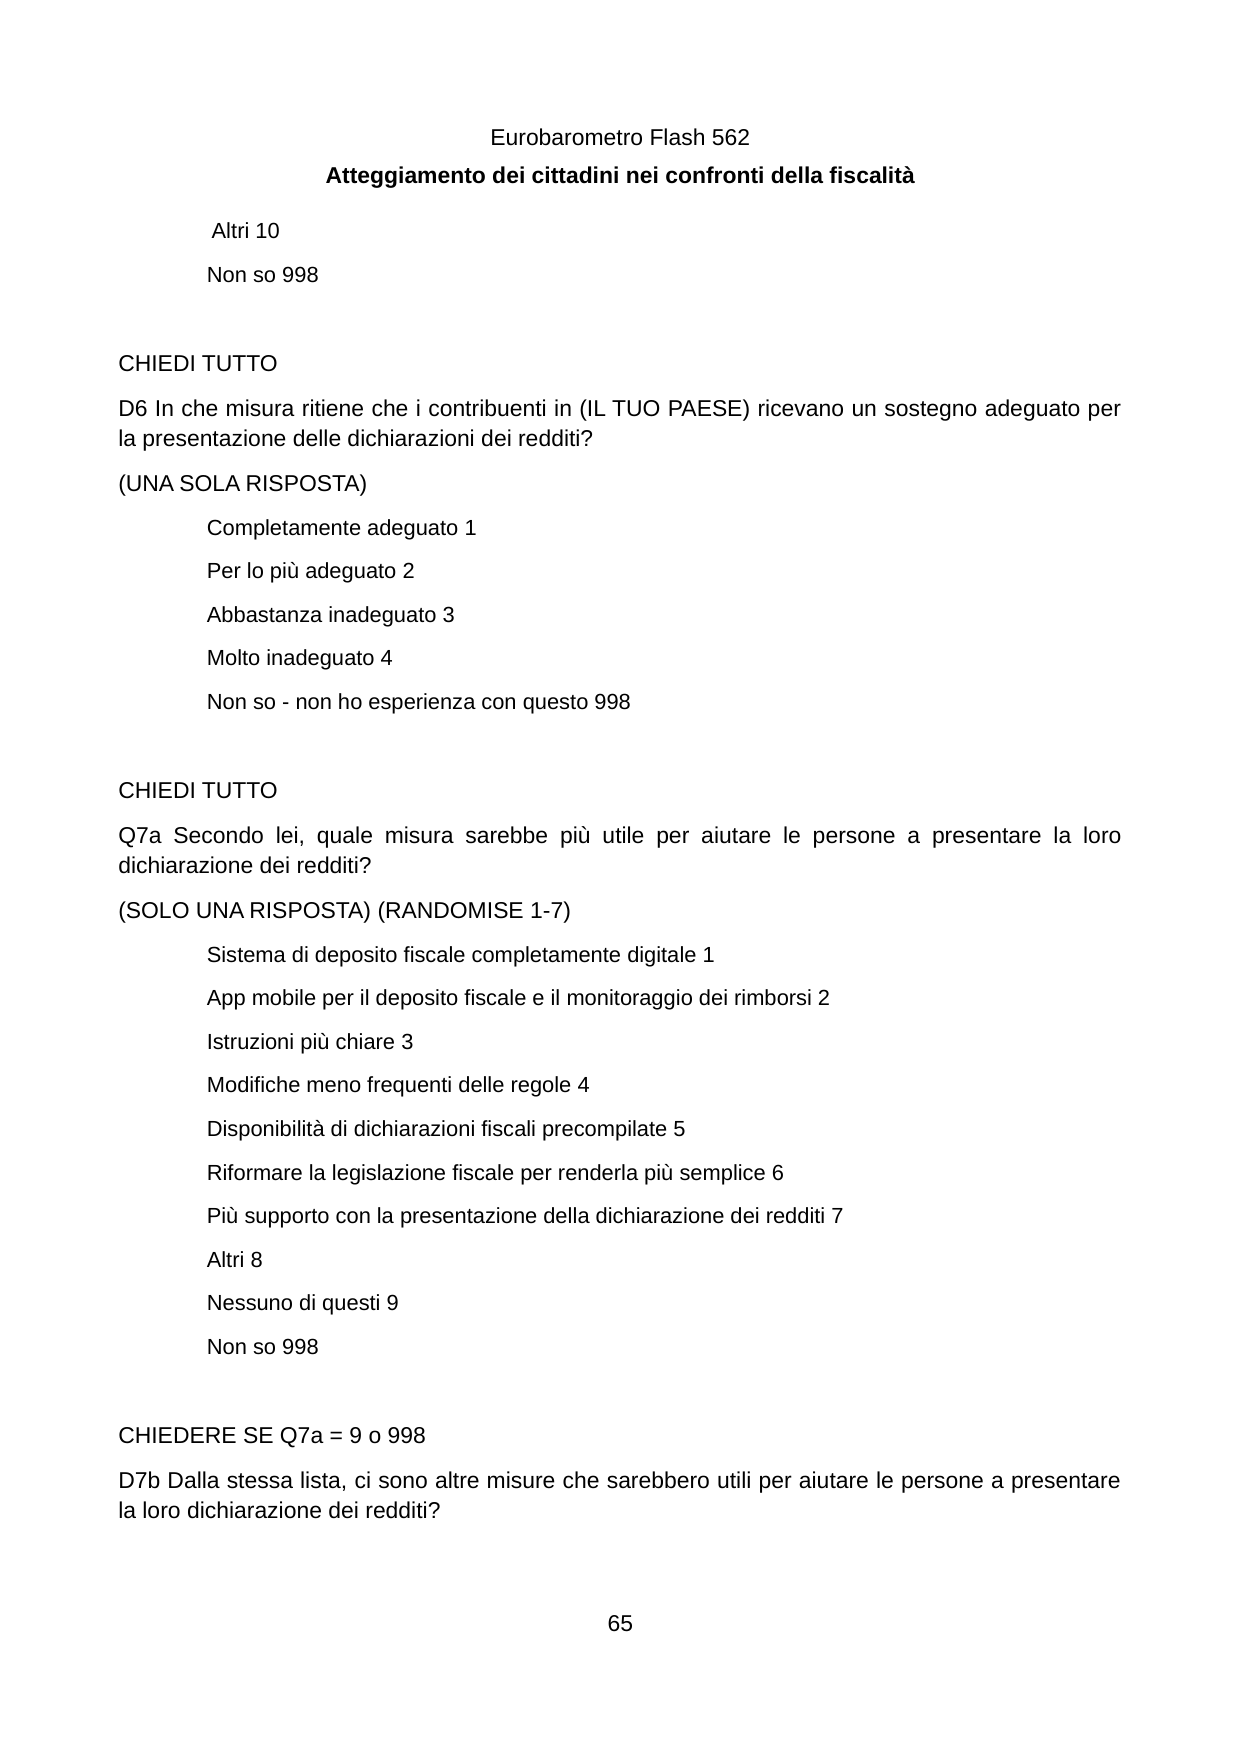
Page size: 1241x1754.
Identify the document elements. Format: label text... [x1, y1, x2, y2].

text D6 In che misura ritiene che i contribuenti in (IL TUO PAESE) ricevano un sostegno adeguato per la presentazione delle dichiarazioni dei redditi? [118, 395, 1122, 451]
text Non so - non ho esperienza con questo 998 [207, 689, 1122, 714]
text Completamente adeguato 1 [207, 514, 1122, 540]
text App mobile per il deposito fiscale e il monitoraggio dei rimborsi 2 [207, 985, 1122, 1010]
text Disponibilità di dichiarazioni fiscali precompilate 5 [207, 1116, 1122, 1141]
text Altri 8 [207, 1246, 1122, 1272]
text Sistema di deposito fiscale completamente digitale 1 [207, 942, 1122, 967]
text Più supporto con la presentazione della dichiarazione dei redditi 7 [207, 1203, 1122, 1228]
text (UNA SOLA RISPOSTA) [118, 470, 1122, 496]
text CHIEDI TUTTO [118, 777, 1122, 803]
text Per lo più adeguato 2 [207, 558, 1122, 583]
text Altri 10 [207, 218, 1122, 243]
text CHIEDERE SE Q7a = 9 o 998 [118, 1422, 1122, 1448]
text Nessuno di questi 9 [207, 1290, 1122, 1315]
text Abbastanza inadeguato 3 [207, 602, 1122, 627]
text (SOLO UNA RISPOSTA) (RANDOMISE 1-7) [118, 897, 1122, 923]
text Q7a Secondo lei, quale misura sarebbe più utile per aiutare le persone a presentare la loro dichiarazione dei redditi? [118, 822, 1122, 878]
text CHIEDI TUTTO [118, 350, 1122, 376]
text Non so 998 [207, 262, 1122, 287]
text Riformare la legislazione fiscale per renderla più semplice 6 [207, 1159, 1122, 1184]
text Modifiche meno frequenti delle regole 4 [207, 1072, 1122, 1097]
text D7b Dalla stessa lista, ci sono altre misure che sarebbero utili per aiutare le persone a presentare la loro dichiarazione dei redditi? [118, 1467, 1122, 1523]
text Non so 998 [207, 1333, 1122, 1359]
text Istruzioni più chiare 3 [207, 1029, 1122, 1054]
text Molto inadeguato 4 [207, 645, 1122, 670]
